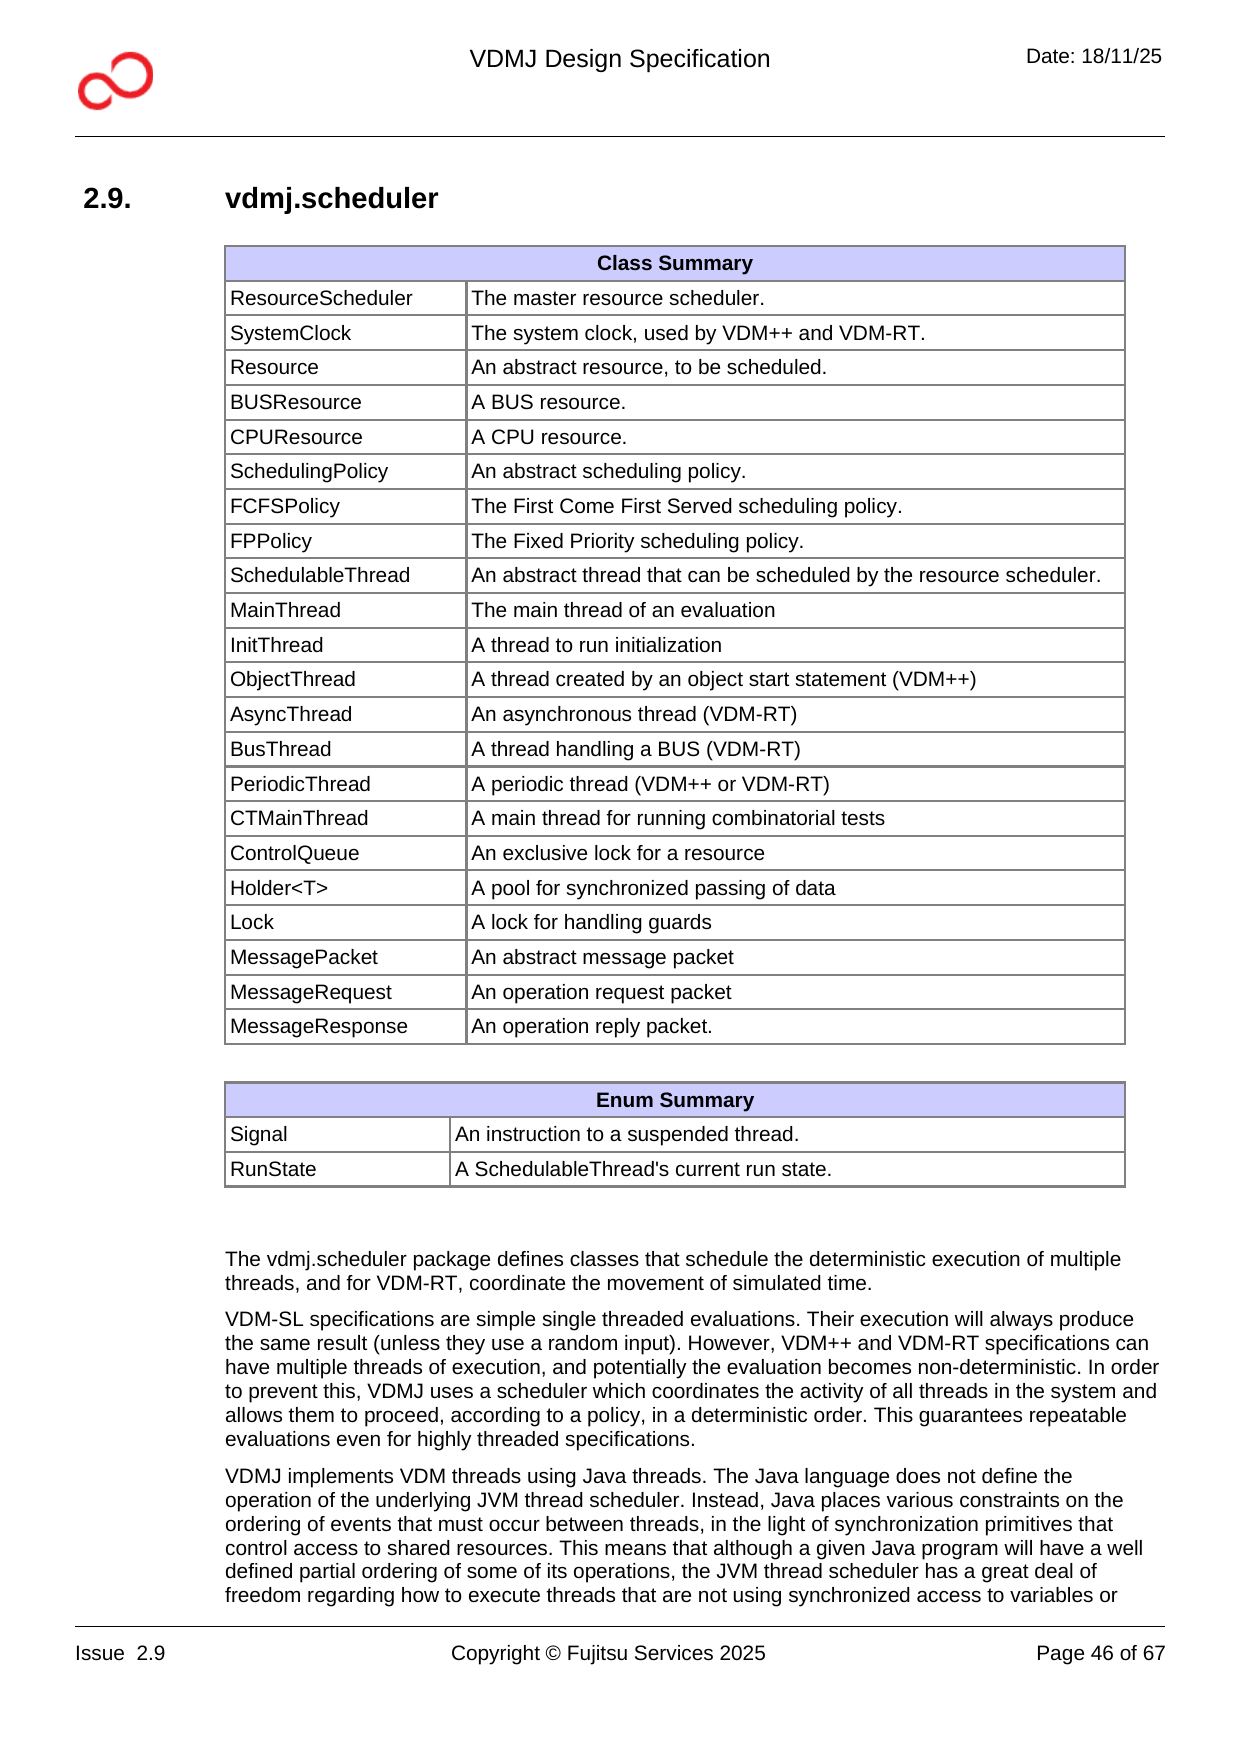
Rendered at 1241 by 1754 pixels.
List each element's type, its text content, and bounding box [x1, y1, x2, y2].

table_cell An abstract message packet [468, 941, 1124, 973]
table_cell A thread to run initialization [468, 629, 1124, 661]
table_cell MessagePacket [226, 941, 465, 973]
table_cell Holder<T> [226, 871, 465, 904]
table_cell ResourceScheduler [226, 282, 465, 314]
table_cell A periodic thread (VDM++ or VDM-RT) [468, 768, 1124, 800]
table_cell InitThread [226, 629, 465, 661]
table_cell A SchedulableThread's current run state. [451, 1153, 1124, 1185]
table_cell SystemClock [226, 316, 465, 349]
table_cell An operation request packet [468, 976, 1124, 1008]
table_cell A BUS resource. [468, 386, 1124, 418]
table_cell SchedulingPolicy [226, 455, 465, 488]
table_cell Lock [226, 906, 465, 939]
text VDM-SL specifications are simple single threaded evaluations. Their execution will always produce the same result (unless they use a random input). However, VDM++ and VDM-RT specifications can have multiple threads of execution, and potentially the evaluation becomes non-deterministic. In order to prevent this, VDMJ uses a scheduler which coordinates the activity of all threads in the system and allows them to proceed, according to a policy, in a deterministic order. This guarantees repeatable evaluations even for highly threaded specifications. [225, 1308, 1165, 1451]
table_cell A thread created by an object start statement (VDM++) [468, 663, 1124, 696]
table_cell An abstract scheduling policy. [468, 455, 1124, 488]
table_cell An abstract thread that can be scheduled by the resource scheduler. [468, 559, 1124, 592]
table_cell AsyncThread [226, 698, 465, 731]
table_cell An instruction to a suspended thread. [451, 1118, 1124, 1151]
text VDMJ implements VDM threads using Java threads. The Java language does not define the operation of the underlying JVM thread scheduler. Instead, Java places various constraints on the ordering of events that must occur between threads, in the light of synchronization primitives that control access to shared resources. This means that although a given Java program will have a well defined partial ordering of some of its operations, the JVM thread scheduler has a great deal of freedom regarding how to execute threads that are not using synchronized access to variables or [225, 1464, 1165, 1608]
table_cell BUSResource [226, 386, 465, 418]
table_header Enum Summary [226, 1084, 1124, 1116]
table_cell The system clock, used by VDM++ and VDM-RT. [468, 316, 1124, 349]
table_cell FPPolicy [226, 525, 465, 557]
table_cell FCFSPolicy [226, 490, 465, 522]
table_cell An exclusive lock for a resource [468, 837, 1124, 869]
table_cell The main thread of an evaluation [468, 594, 1124, 627]
text The vdmj.scheduler package defines classes that schedule the deterministic execution of multiple threads, and for VDM-RT, coordinate the movement of simulated time. [225, 1247, 1165, 1295]
table_cell SchedulableThread [226, 559, 465, 592]
table_cell BusThread [226, 733, 465, 765]
table_cell RunState [226, 1153, 449, 1185]
table_cell CPUResource [226, 421, 465, 453]
table_cell ControlQueue [226, 837, 465, 869]
table_header Class Summary [226, 247, 1124, 280]
table_cell MainThread [226, 594, 465, 627]
table_cell An asynchronous thread (VDM-RT) [468, 698, 1124, 731]
table_cell PeriodicThread [226, 768, 465, 800]
table_cell A thread handling a BUS (VDM-RT) [468, 733, 1124, 765]
table_cell A CPU resource. [468, 421, 1124, 453]
table_cell A main thread for running combinatorial tests [468, 802, 1124, 835]
table_cell The First Come First Served scheduling policy. [468, 490, 1124, 522]
table_cell MessageResponse [226, 1010, 465, 1043]
table_cell The Fixed Priority scheduling policy. [468, 525, 1124, 557]
table_cell An abstract resource, to be scheduled. [468, 351, 1124, 384]
picture [78, 44, 153, 120]
table_cell Resource [226, 351, 465, 384]
table_cell An operation reply packet. [468, 1010, 1124, 1043]
table_cell Signal [226, 1118, 449, 1151]
table_cell The master resource scheduler. [468, 282, 1124, 314]
table_cell ObjectThread [226, 663, 465, 696]
table_cell A lock for handling guards [468, 906, 1124, 939]
subtitle vdmj.scheduler [75, 182, 1165, 215]
table_cell A pool for synchronized passing of data [468, 871, 1124, 904]
table_cell MessageRequest [226, 976, 465, 1008]
table_cell CTMainThread [226, 802, 465, 835]
